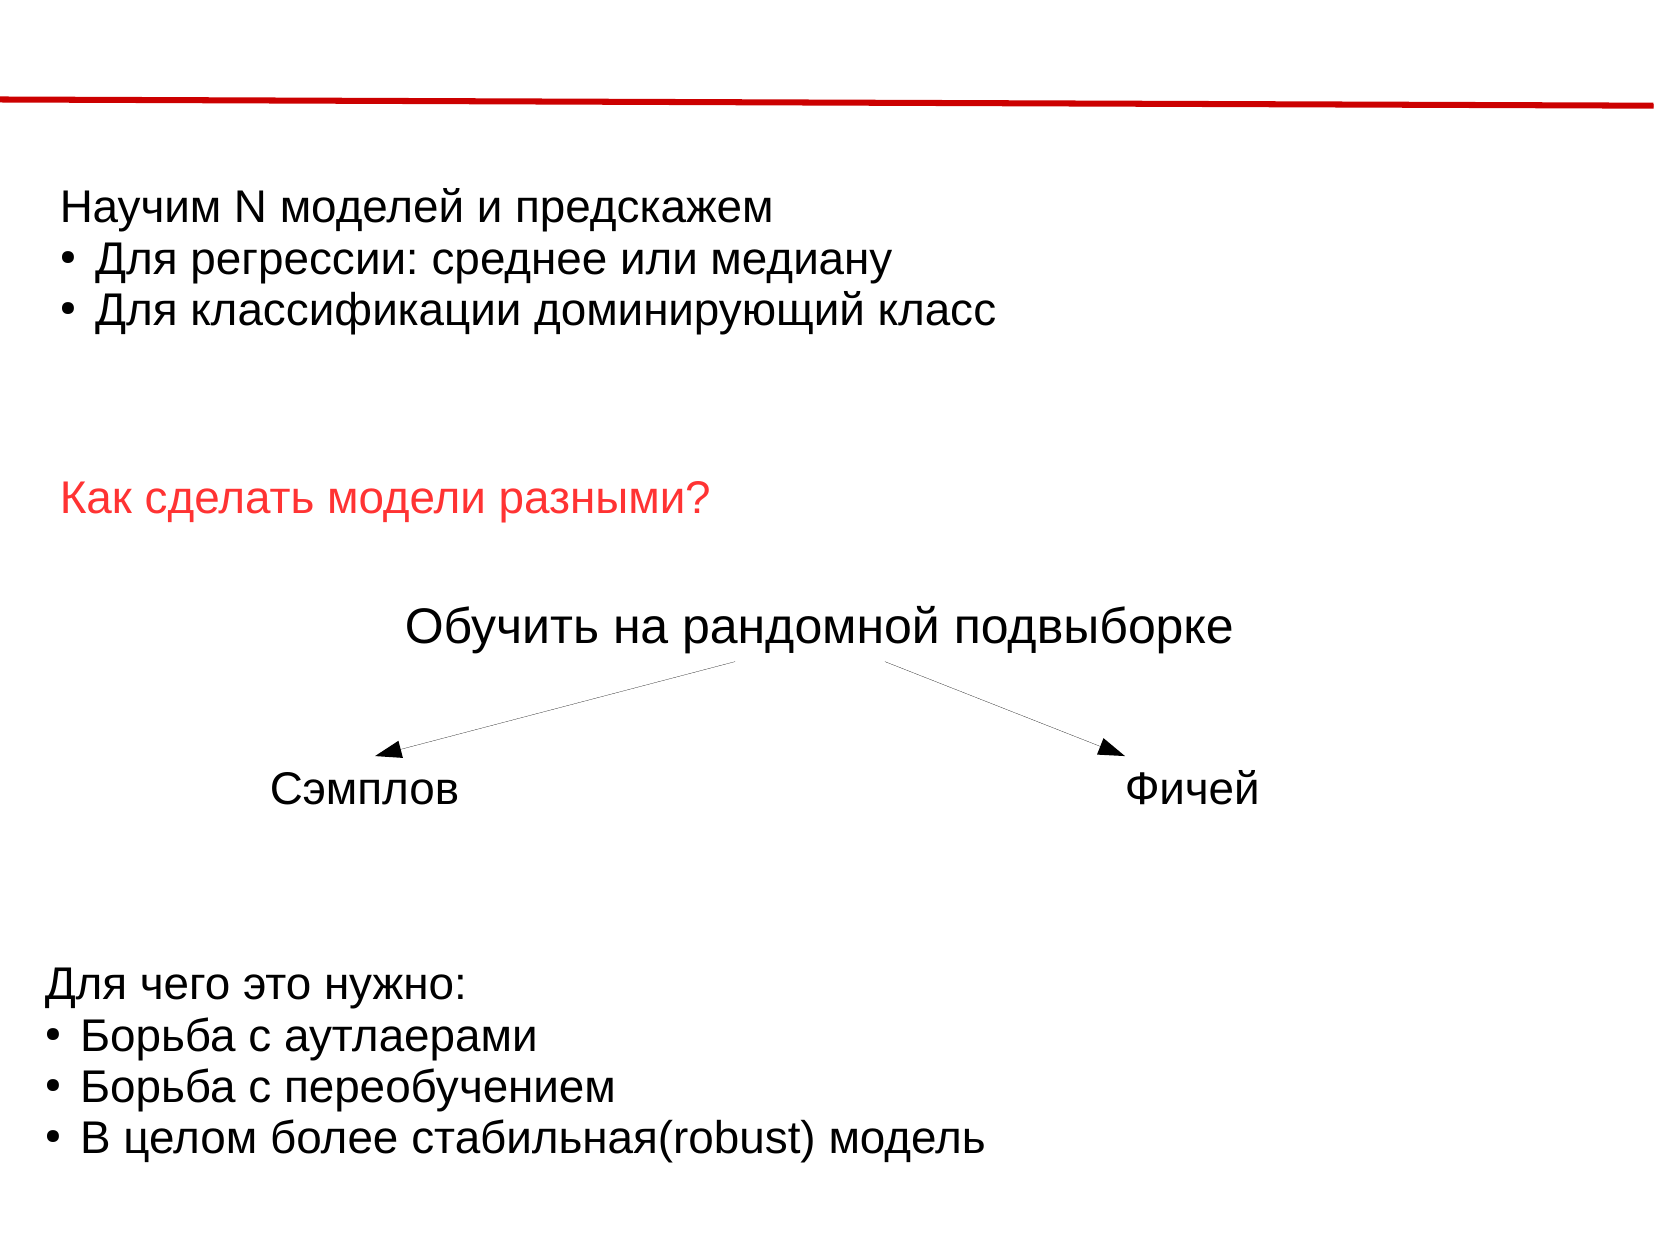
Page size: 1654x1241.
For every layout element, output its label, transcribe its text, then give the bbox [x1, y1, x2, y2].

text_box Научим N моделей и предскажем Для регрессии: среднее или медиану Для классификации доминирующий класс [45, 173, 1621, 446]
text_box Сэмплов [255, 756, 646, 823]
text_box Фичей [1110, 756, 1501, 823]
text_box Для чего это нужно: Борьба с аутлаерами Борьба с переобучением В целом более стабильная(robust) модель [30, 951, 1081, 1223]
text_box Как сделать модели разными? [45, 465, 1621, 532]
text_box Обучить на рандомной подвыборке [390, 591, 1276, 662]
